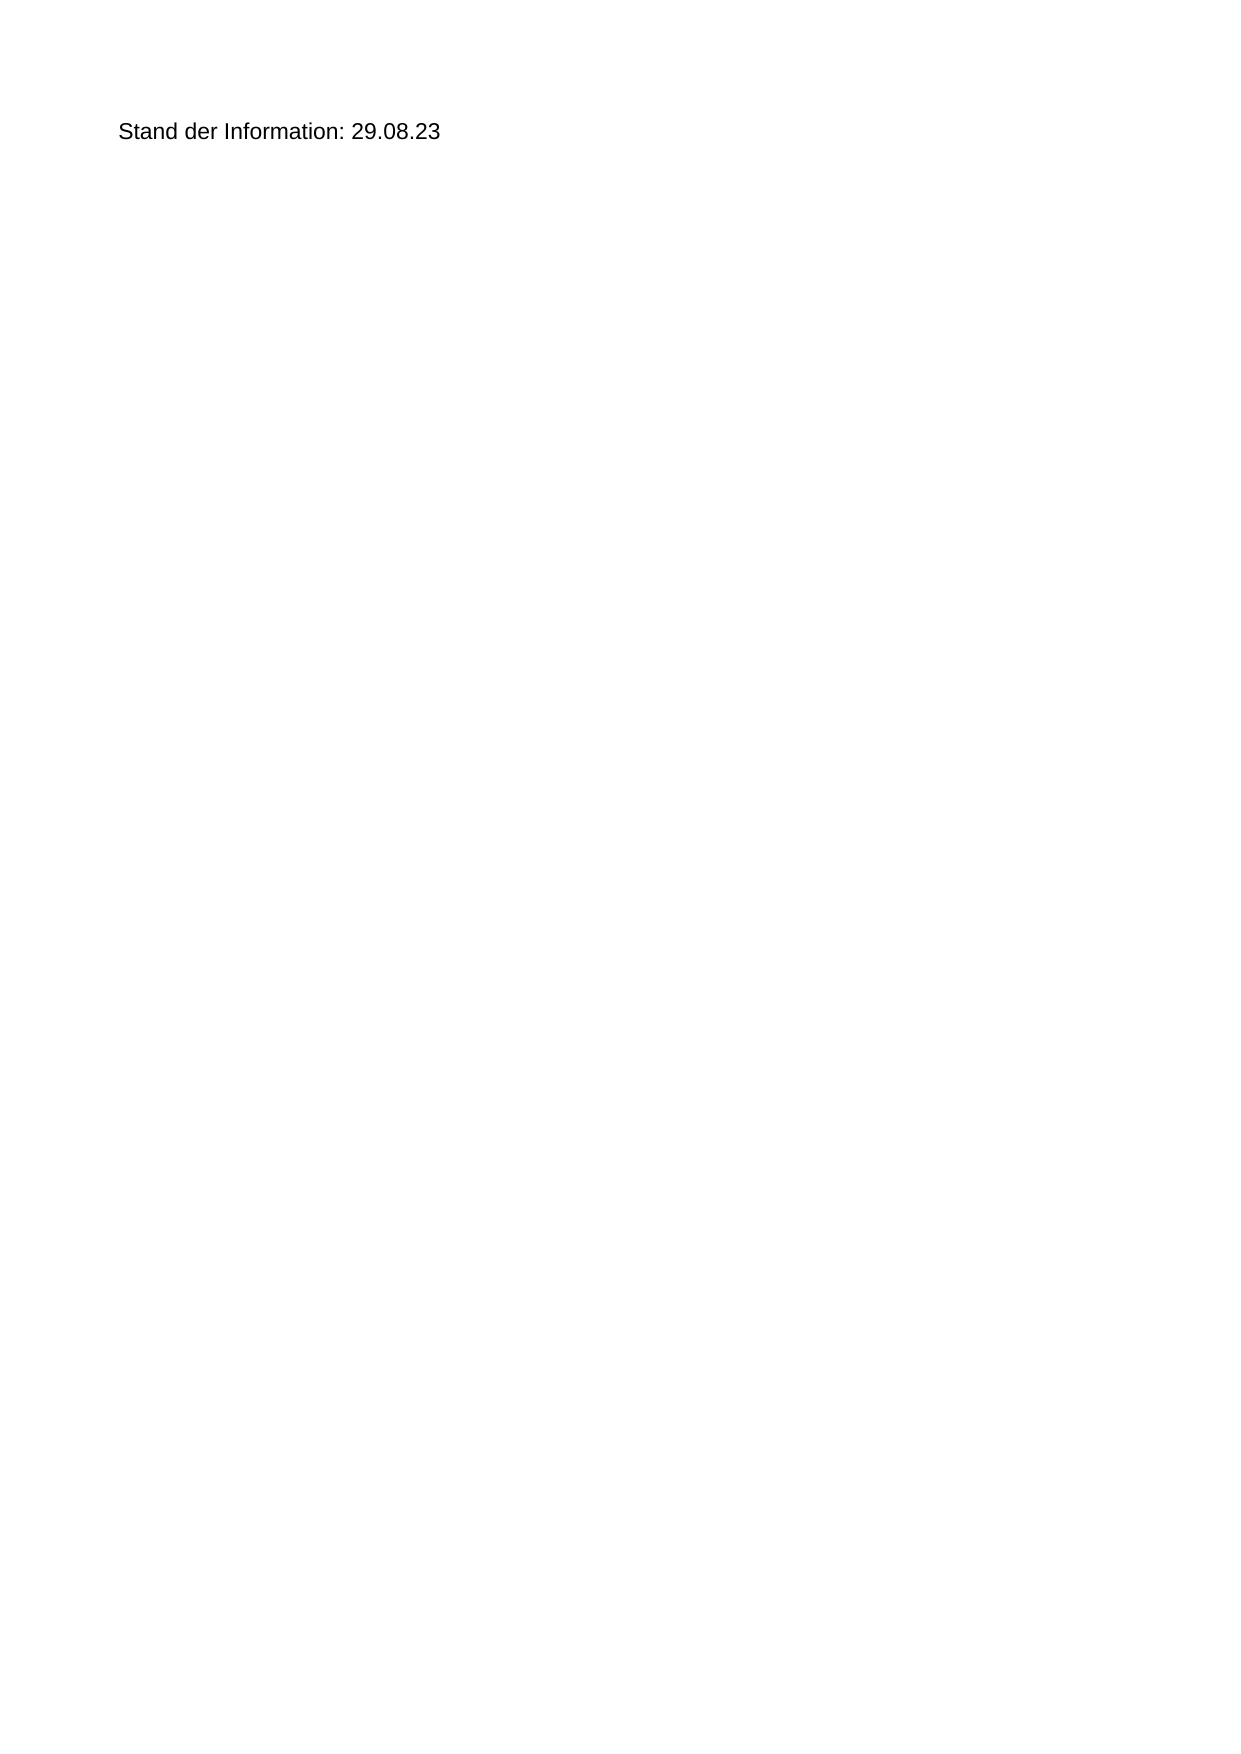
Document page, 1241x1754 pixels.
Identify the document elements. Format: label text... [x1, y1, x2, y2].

text Stand der Information: 29.08.23 [118, 118, 1122, 144]
